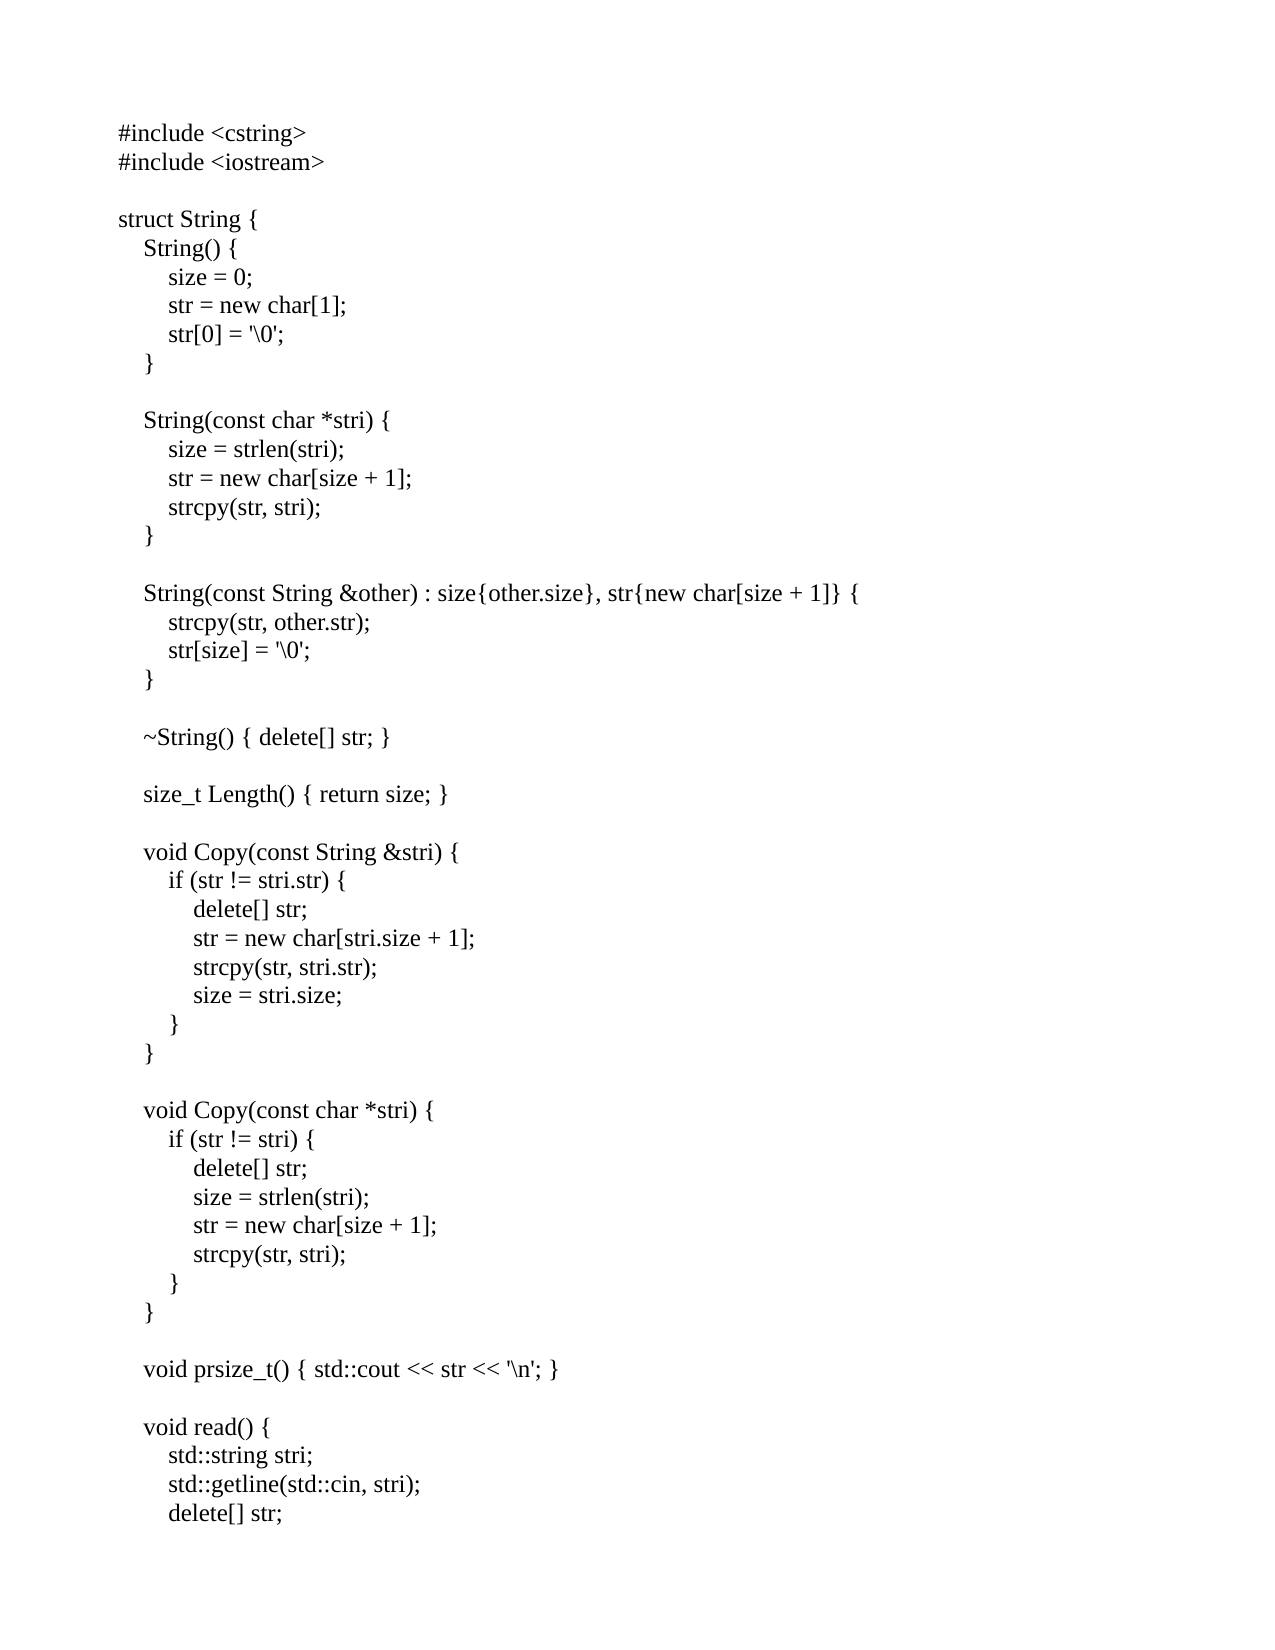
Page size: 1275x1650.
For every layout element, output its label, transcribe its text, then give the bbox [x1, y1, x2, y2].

text size = strlen(stri); [118, 434, 1157, 463]
text void prsize_t() { std::cout << str << '\n'; } [118, 1354, 1157, 1383]
text ~String() { delete[] str; } [118, 722, 1157, 751]
text str = new char[size + 1]; [118, 1211, 1157, 1239]
text str[size] = '\0'; [118, 636, 1157, 664]
text size = strlen(stri); [118, 1182, 1157, 1211]
text } [118, 1009, 1157, 1038]
text strcpy(str, stri); [118, 1239, 1157, 1268]
text strcpy(str, stri); [118, 492, 1157, 521]
text delete[] str; [118, 1153, 1157, 1182]
text delete[] str; [118, 894, 1157, 923]
text str = new char[size + 1]; [118, 463, 1157, 492]
text void read() { [118, 1412, 1157, 1441]
text } [118, 348, 1157, 377]
text size = stri.size; [118, 981, 1157, 1009]
text size = 0; [118, 262, 1157, 291]
text str = new char[stri.size + 1]; [118, 923, 1157, 952]
text #include <cstring> [118, 118, 1157, 147]
text strcpy(str, stri.str); [118, 952, 1157, 981]
text str[0] = '\0'; [118, 319, 1157, 348]
text strcpy(str, other.str); [118, 607, 1157, 636]
text String() { [118, 233, 1157, 262]
text str = new char[1]; [118, 291, 1157, 319]
text void Copy(const char *stri) { [118, 1096, 1157, 1124]
text std::string stri; [118, 1441, 1157, 1469]
text String(const String &other) : size{other.size}, str{new char[size + 1]} { [118, 578, 1157, 607]
text } [118, 1268, 1157, 1297]
text void Copy(const String &stri) { [118, 837, 1157, 866]
text delete[] str; [118, 1498, 1157, 1527]
text std::getline(std::cin, stri); [118, 1469, 1157, 1498]
text String(const char *stri) { [118, 406, 1157, 434]
text size_t Length() { return size; } [118, 779, 1157, 808]
text if (str != stri) { [118, 1124, 1157, 1153]
text } [118, 1297, 1157, 1326]
text } [118, 1038, 1157, 1067]
text #include <iostream> [118, 147, 1157, 176]
text struct String { [118, 204, 1157, 233]
text if (str != stri.str) { [118, 866, 1157, 894]
text } [118, 521, 1157, 549]
text } [118, 664, 1157, 693]
